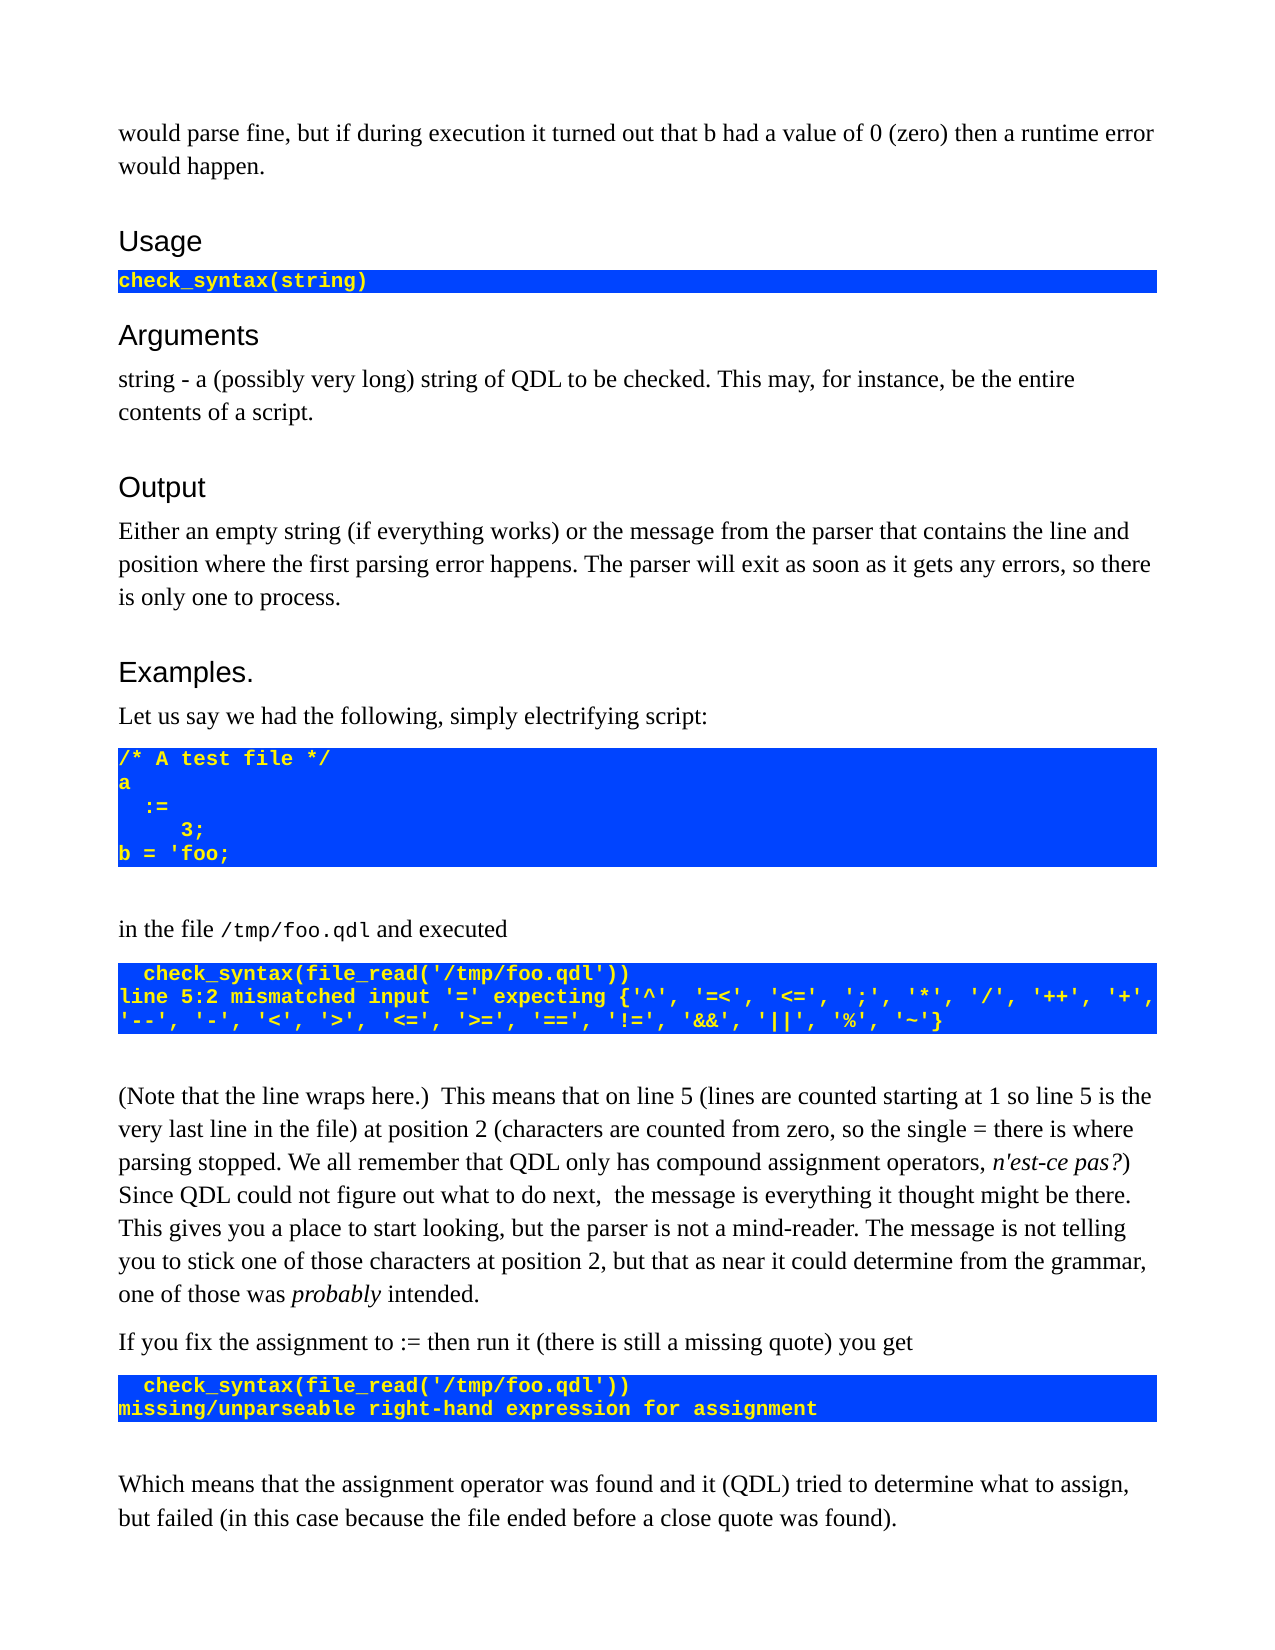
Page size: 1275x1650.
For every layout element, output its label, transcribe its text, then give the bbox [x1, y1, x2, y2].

text would parse fine, but if during execution it turned out that b had a value of 0 (zero) then a runtime error would happen. [118, 118, 1157, 180]
subtitle Arguments [118, 318, 1157, 352]
text check_syntax(file_read('/tmp/foo.qdl')) [118, 1375, 1157, 1398]
text Either an empty string (if everything works) or the message from the parser that contains the line and position where the first parsing error happens. The parser will exit as soon as it gets any errors, so there is only one to process. [118, 516, 1157, 611]
text If you fix the assignment to := then run it (there is still a missing quote) you get [118, 1327, 1157, 1356]
subtitle Output [118, 470, 1157, 504]
text check_syntax(file_read('/tmp/foo.qdl')) [118, 963, 1157, 986]
text b = 'foo; [118, 843, 1157, 867]
text (Note that the line wraps here.) This means that on line 5 (lines are counted starting at 1 so line 5 is the very last line in the file) at position 2 (characters are counted from zero, so the single = there is where parsing stopped. We all remember that QDL only has compound assignment operators, n'est-ce pas?) Since QDL could not figure out what to do next, the message is everything it thought might be there. This gives you a place to start looking, but the parser is not a mind-reader. The message is not telling you to stick one of those characters at position 2, but that as near it could determine from the grammar, one of those was probably intended. [118, 1081, 1157, 1308]
text := [118, 796, 1157, 819]
text Let us say we had the following, simply electrifying script: [118, 701, 1157, 729]
text missing/unparseable right-hand expression for assignment [118, 1398, 1157, 1422]
subtitle Examples. [118, 655, 1157, 688]
text check_syntax(string) [118, 270, 1157, 293]
text a [118, 772, 1157, 796]
text 3; [118, 819, 1157, 843]
text string - a (possibly very long) string of QDL to be checked. This may, for instance, be the entire contents of a script. [118, 364, 1157, 426]
subtitle Usage [118, 224, 1157, 257]
text in the file /tmp/foo.qdl and executed [118, 914, 1157, 944]
text /* A test file */ [118, 748, 1157, 772]
text Which means that the assignment operator was found and it (QDL) tried to determine what to assign, but failed (in this case because the file ended before a close quote was found). [118, 1469, 1157, 1531]
text line 5:2 mismatched input '=' expecting {'^', '=<', '<=', ';', '*', '/', '++', '+', '--', '-', '<', '>', '<=', '>=', '==', '!=', '&&', '||', '%', '~'} [118, 986, 1157, 1034]
